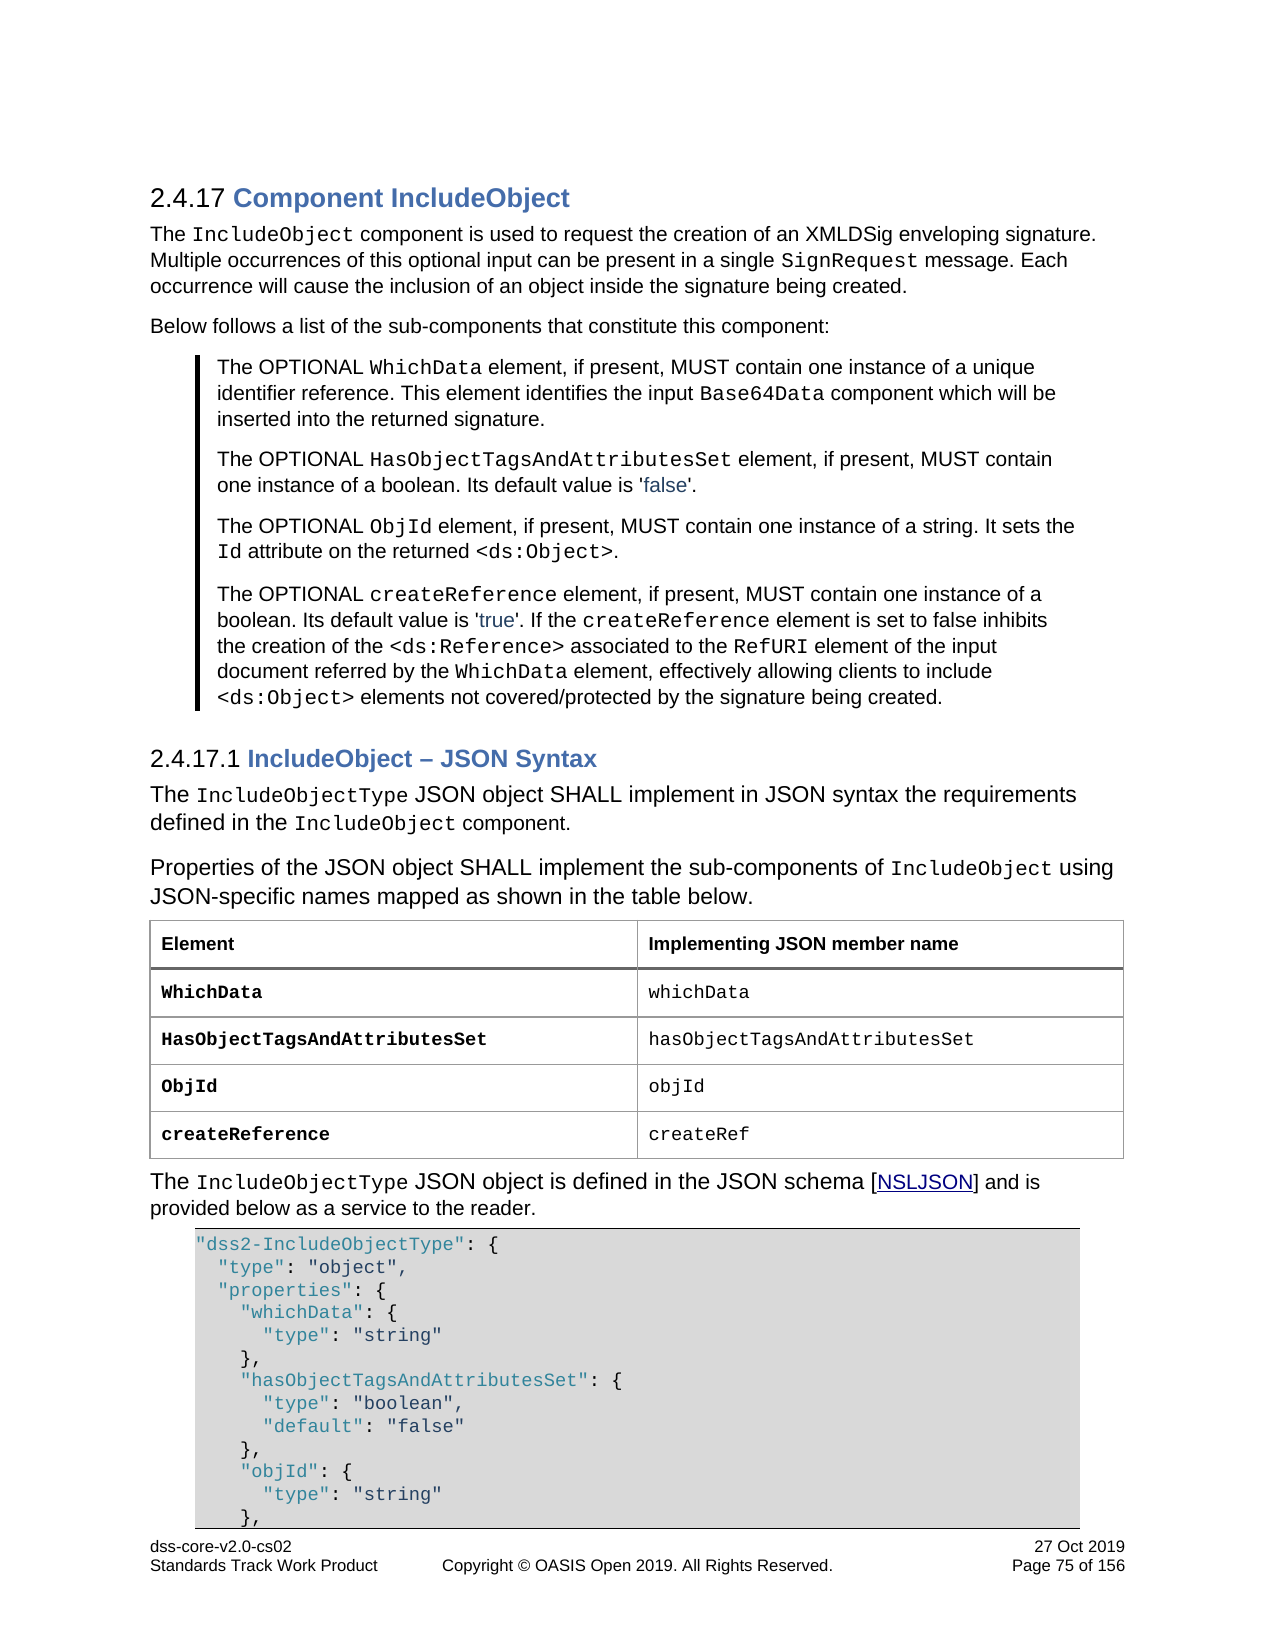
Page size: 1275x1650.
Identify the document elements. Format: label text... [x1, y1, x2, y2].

table_cell createReference [151, 1112, 637, 1158]
text "type": "object", [195, 1250, 1080, 1273]
text "objId": { [195, 1455, 1080, 1477]
table_cell objId [638, 1065, 1123, 1111]
table_cell ObjId [151, 1065, 637, 1111]
text }, [195, 1500, 1080, 1528]
table_cell createRef [638, 1112, 1123, 1158]
text "type": "string" [195, 1318, 1080, 1341]
text "hasObjectTagsAndAttributesSet": { [195, 1364, 1080, 1387]
text Below follows a list of the sub-components that constitute this component: [150, 314, 1125, 338]
text "type": "boolean", [195, 1387, 1080, 1409]
text }, [195, 1341, 1080, 1364]
table_header Implementing JSON member name [638, 921, 1123, 967]
text The IncludeObjectType JSON object SHALL implement in JSON syntax the requirements defined in the IncludeObject component. [150, 781, 1125, 837]
text The OPTIONAL WhichData element, if present, MUST contain one instance of a unique identifier reference. This element identifies the input Base64Data component which will be inserted into the returned signature. [200, 355, 1080, 430]
text The OPTIONAL HasObjectTagsAndAttributesSet element, if present, MUST contain one instance of a boolean. Its default value is 'false'. [200, 447, 1080, 497]
subtitle Component IncludeObject [150, 182, 1125, 213]
table_header Element [151, 921, 637, 967]
text "type": "string" [195, 1477, 1080, 1500]
subtitle IncludeObject – JSON Syntax [150, 744, 1125, 773]
text "dss2-IncludeObjectType": { [195, 1229, 1080, 1250]
table_cell HasObjectTagsAndAttributesSet [151, 1018, 637, 1064]
table_cell whichData [638, 970, 1123, 1016]
table_cell WhichData [151, 970, 637, 1016]
text The OPTIONAL createReference element, if present, MUST contain one instance of a boolean. Its default value is 'true'. If the createReference element is set to false inhibits the creation of the <ds:Reference> associated to the RefURI element of the input document referred by the WhichData element, effectively allowing clients to include <ds:Object> elements not covered/protected by the signature being created. [200, 582, 1080, 711]
text "default": "false" [195, 1409, 1080, 1432]
text Properties of the JSON object SHALL implement the sub-components of IncludeObject using JSON-specific names mapped as shown in the table below. [150, 853, 1125, 909]
text The OPTIONAL ObjId element, if present, MUST contain one instance of a string. It sets the Id attribute on the returned <ds:Object>. [200, 513, 1080, 565]
text "properties": { [195, 1273, 1080, 1296]
text The IncludeObject component is used to request the creation of an XMLDSig enveloping signature. Multiple occurrences of this optional input can be present in a single SignRequest message. Each occurrence will cause the inclusion of an object inside the signature being created. [150, 222, 1125, 297]
text "whichData": { [195, 1296, 1080, 1318]
table_cell hasObjectTagsAndAttributesSet [638, 1018, 1123, 1064]
text The IncludeObjectType JSON object is defined in the JSON schema [NSLJSON] and is provided below as a service to the reader. [150, 1168, 1125, 1219]
text }, [195, 1432, 1080, 1455]
